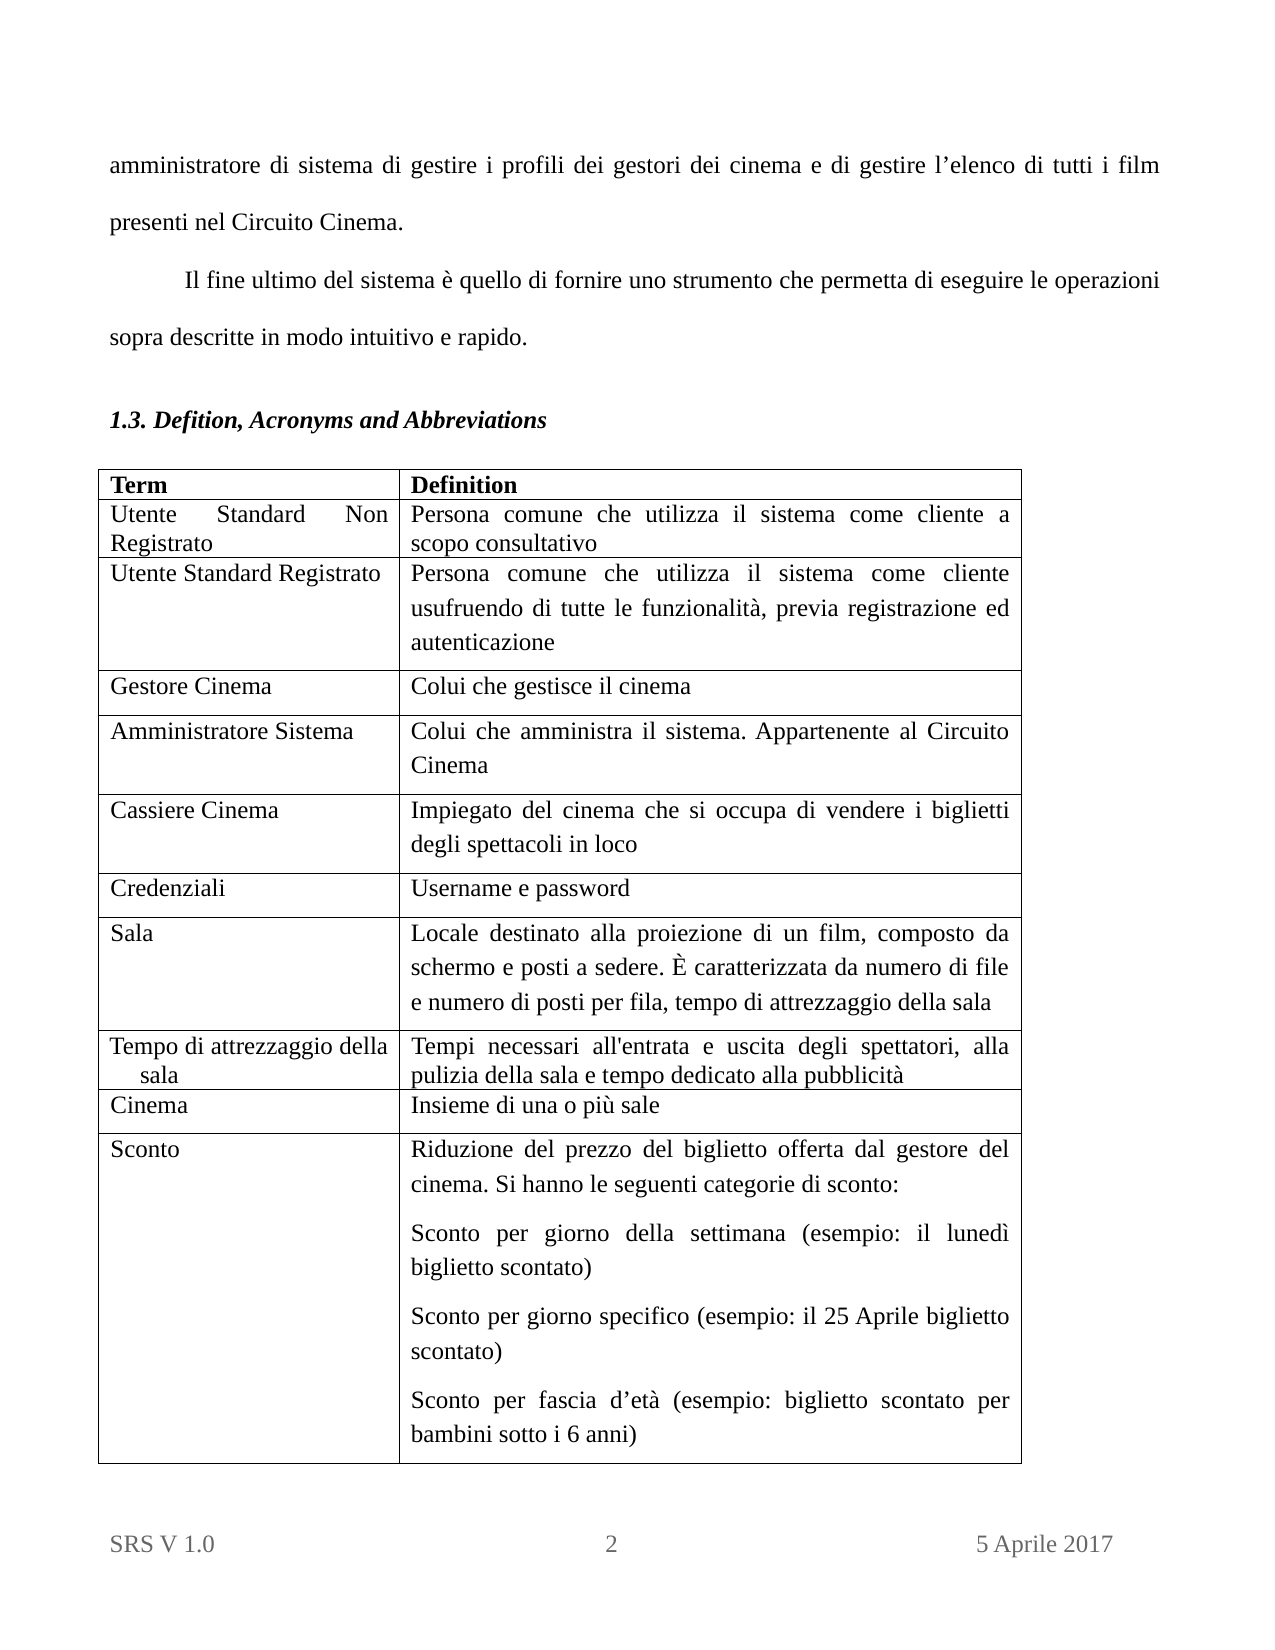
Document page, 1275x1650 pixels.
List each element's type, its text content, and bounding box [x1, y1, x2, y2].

table_cell Impiegato del cinema che si occupa di vendere i biglietti degli spettacoli in loco [400, 795, 1021, 872]
table_cell Credenziali [99, 874, 399, 917]
table_cell Tempi necessari all'entrata e uscita degli spettatori, alla pulizia della sala e tempo dedicato alla pubblicità [400, 1031, 1021, 1089]
table_cell Insieme di una o più sale [400, 1090, 1021, 1133]
subtitle 1.3. Defition, Acronyms and Abbreviations [109, 405, 1162, 434]
table_cell Amministratore Sistema [99, 716, 399, 794]
table_cell Cinema [99, 1090, 399, 1133]
table_cell Colui che amministra il sistema. Appartenente al Circuito Cinema [400, 716, 1021, 794]
table_cell Sconto [99, 1134, 399, 1463]
table_cell Locale destinato alla proiezione di un film, composto da schermo e posti a sedere. È caratterizzata da numero di file e numero di posti per fila, tempo di attrezzaggio della sala [400, 918, 1021, 1030]
table_cell Colui che gestisce il cinema [400, 671, 1021, 715]
table_cell Utente Standard Non Registrato [99, 500, 399, 557]
table_cell Persona comune che utilizza il sistema come cliente a scopo consultativo [400, 500, 1021, 557]
table_cell Cassiere Cinema [99, 795, 399, 872]
table_cell Tempo di attrezzaggio della sala [99, 1031, 399, 1089]
table_cell Gestore Cinema [99, 671, 399, 715]
table_cell Sala [99, 918, 399, 1030]
table_cell Utente Standard Registrato [99, 558, 399, 670]
table_header Term [99, 470, 399, 498]
table_header Definition [400, 470, 1021, 498]
text Il fine ultimo del sistema è quello di fornire uno strumento che permetta di eseguire le operazioni sopra descritte in modo intuitivo e rapido. [109, 265, 1162, 351]
table_cell Persona comune che utilizza il sistema come cliente usufruendo di tutte le funzionalità, previa registrazione ed autenticazione [400, 558, 1021, 670]
table_cell Riduzione del prezzo del biglietto offerta dal gestore del cinema. Si hanno le seguenti categorie di sconto: Sconto per giorno della settimana (esempio: il lunedì biglietto scontato) Sconto per giorno specifico (esempio: il 25 Aprile biglietto scontato) Sconto per fascia d’età (esempio: biglietto scontato per bambini sotto i 6 anni) [400, 1134, 1021, 1463]
text amministratore di sistema di gestire i profili dei gestori dei cinema e di gestire l’elenco di tutti i film presenti nel Circuito Cinema. [109, 150, 1162, 236]
table_cell Username e password [400, 874, 1021, 917]
